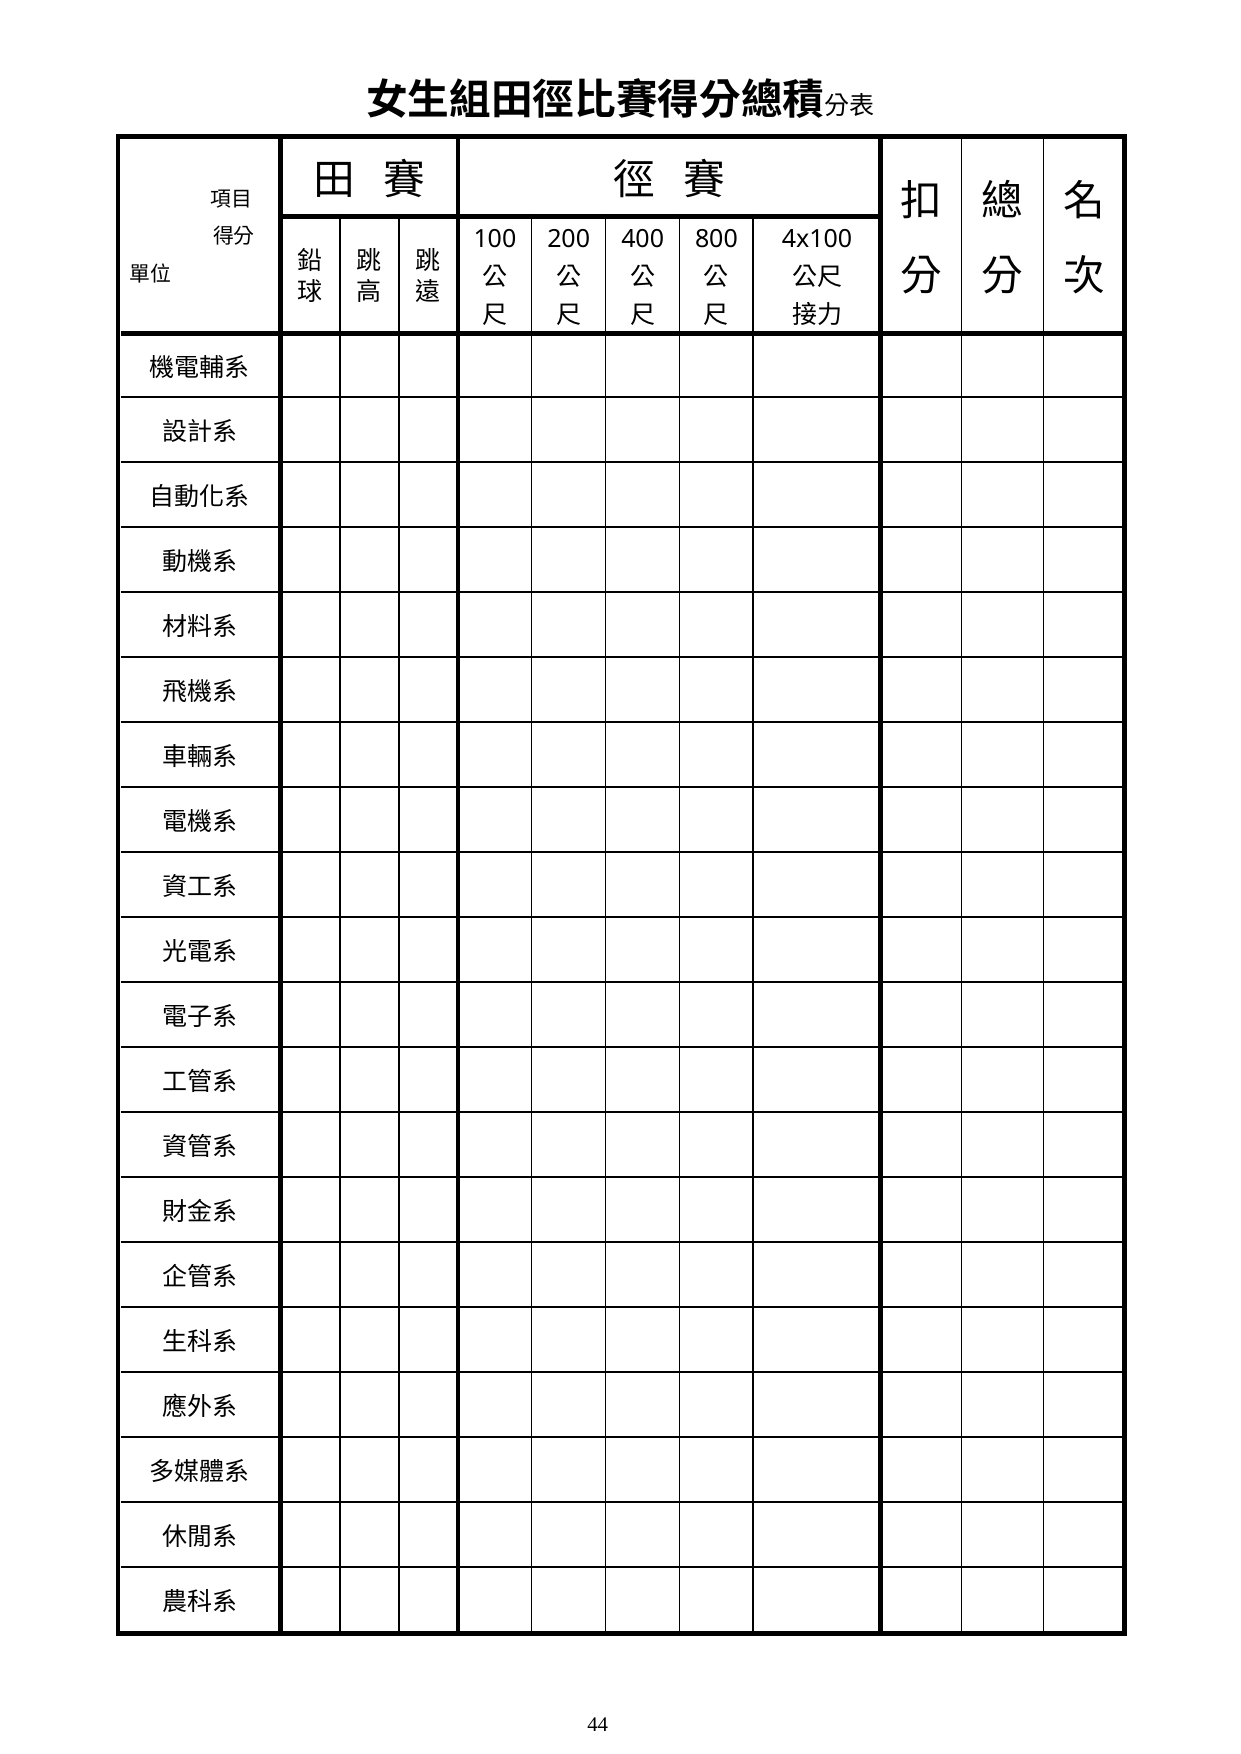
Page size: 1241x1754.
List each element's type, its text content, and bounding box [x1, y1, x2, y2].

table_cell 飛機系 [120, 657, 278, 721]
table_cell [283, 463, 339, 526]
table_cell [532, 1373, 605, 1436]
table_cell [883, 983, 961, 1046]
table_cell [754, 1048, 878, 1111]
table_cell [754, 1503, 878, 1566]
table_cell [754, 463, 878, 526]
table_cell [400, 723, 456, 786]
table_cell [606, 1438, 679, 1501]
table_cell 4x100 公尺 接力 [754, 219, 878, 331]
table_cell 800 公 尺 [680, 219, 752, 331]
table_header 田 賽 [283, 139, 456, 214]
table_cell [680, 983, 752, 1046]
table_cell [460, 336, 531, 396]
table_cell [883, 463, 961, 526]
table_cell [680, 1113, 752, 1176]
table_cell [283, 918, 339, 981]
table_cell [962, 336, 1043, 396]
table_cell [883, 1113, 961, 1176]
table_cell [962, 658, 1043, 721]
table_cell [400, 1243, 456, 1306]
table_cell [1044, 1048, 1122, 1111]
table_cell [341, 1308, 398, 1371]
table_cell [754, 1178, 878, 1241]
table_cell [962, 1048, 1043, 1111]
table_cell [754, 853, 878, 916]
table_cell [460, 1243, 531, 1306]
table_cell [460, 1503, 531, 1566]
table_cell [883, 336, 961, 396]
table_cell [754, 528, 878, 591]
table_cell [754, 398, 878, 461]
table_cell [341, 1243, 398, 1306]
table_cell [341, 918, 398, 981]
table_cell [400, 1048, 456, 1111]
table_cell [1044, 528, 1122, 591]
table_cell [754, 658, 878, 721]
table_cell [883, 1308, 961, 1371]
table_cell [962, 1373, 1043, 1436]
table_cell [532, 658, 605, 721]
table_cell [754, 918, 878, 981]
table_cell [962, 1113, 1043, 1176]
table_cell [532, 398, 605, 461]
table_cell [1044, 1178, 1122, 1241]
table_cell [532, 528, 605, 591]
table_cell [1044, 1373, 1122, 1436]
table_cell [283, 788, 339, 851]
table_cell [1044, 398, 1122, 461]
table_cell [341, 463, 398, 526]
table_cell [341, 593, 398, 656]
table_cell [460, 1308, 531, 1371]
table_cell [283, 528, 339, 591]
table_cell [283, 983, 339, 1046]
table_cell [962, 398, 1043, 461]
table_cell [962, 788, 1043, 851]
table_cell [460, 853, 531, 916]
table_cell [962, 1503, 1043, 1566]
table_cell [680, 1568, 752, 1631]
table_cell [606, 723, 679, 786]
table_cell [1044, 1243, 1122, 1306]
table_cell [606, 853, 679, 916]
table_header 項目 得分 單位 [120, 139, 278, 331]
table_cell [532, 788, 605, 851]
table_cell [680, 1438, 752, 1501]
table_cell [1044, 463, 1122, 526]
table_cell [680, 1178, 752, 1241]
table_cell 電子系 [120, 982, 278, 1046]
table_cell [606, 1373, 679, 1436]
table_cell 鉛 球 [283, 219, 339, 331]
table_cell [341, 1178, 398, 1241]
table_header 扣 分 [883, 139, 961, 331]
table_cell [283, 658, 339, 721]
table_cell [460, 658, 531, 721]
table_cell [1044, 853, 1122, 916]
table_cell [400, 1308, 456, 1371]
table_cell [283, 593, 339, 656]
table_cell [606, 918, 679, 981]
table_cell [283, 853, 339, 916]
table_cell [680, 463, 752, 526]
table_cell [680, 1048, 752, 1111]
table_cell [460, 723, 531, 786]
table_cell [460, 983, 531, 1046]
table_cell [400, 528, 456, 591]
table_cell [883, 853, 961, 916]
table_cell [680, 398, 752, 461]
table_cell [606, 528, 679, 591]
table_cell [680, 918, 752, 981]
table_cell [341, 1113, 398, 1176]
table_cell 跳 遠 [400, 219, 456, 331]
table_cell [883, 1178, 961, 1241]
table_cell 資管系 [120, 1112, 278, 1176]
table_cell 自動化系 [120, 462, 278, 526]
table_cell [606, 1048, 679, 1111]
table_cell [1044, 1308, 1122, 1371]
table_cell 車輛系 [120, 722, 278, 786]
table_cell [606, 1243, 679, 1306]
table_cell [680, 593, 752, 656]
table_cell 動機系 [120, 527, 278, 591]
table_cell [400, 983, 456, 1046]
table_cell [341, 1503, 398, 1566]
table_cell [341, 336, 398, 396]
table_cell [283, 1438, 339, 1501]
table_cell [532, 1438, 605, 1501]
table_cell [962, 1308, 1043, 1371]
table_cell 財金系 [120, 1177, 278, 1241]
table_cell 電機系 [120, 787, 278, 851]
table_cell [962, 528, 1043, 591]
table_cell [341, 528, 398, 591]
table_cell [400, 1438, 456, 1501]
table_cell [341, 1373, 398, 1436]
table_cell [400, 1113, 456, 1176]
table_cell 材料系 [120, 592, 278, 656]
table_cell [1044, 1503, 1122, 1566]
table_cell [460, 918, 531, 981]
table_cell [883, 1568, 961, 1631]
table_cell [532, 983, 605, 1046]
table_cell [283, 336, 339, 396]
table_cell [962, 1568, 1043, 1631]
table_cell [962, 723, 1043, 786]
table_cell [460, 1373, 531, 1436]
table_cell [400, 1503, 456, 1566]
table_cell [1044, 1438, 1122, 1501]
table_cell [883, 918, 961, 981]
table_cell [532, 1503, 605, 1566]
table_cell [962, 1243, 1043, 1306]
table_header 總 分 [962, 139, 1043, 331]
table_cell [460, 1568, 531, 1631]
table_cell [1044, 788, 1122, 851]
table_cell [283, 1308, 339, 1371]
table_cell [532, 853, 605, 916]
table_cell [680, 853, 752, 916]
table_cell [962, 853, 1043, 916]
table_cell [283, 1048, 339, 1111]
table_cell [283, 723, 339, 786]
text 女生組田徑比賽得分總積分表 [118, 59, 1122, 134]
table_cell 200 公 尺 [532, 219, 605, 331]
table_cell [400, 788, 456, 851]
table_cell [283, 1503, 339, 1566]
table_cell [1044, 336, 1122, 396]
table_cell [883, 1503, 961, 1566]
table_header 名 次 [1044, 139, 1122, 331]
table_cell [606, 1113, 679, 1176]
table_cell 企管系 [120, 1242, 278, 1306]
table_cell [680, 336, 752, 396]
table_cell [532, 336, 605, 396]
table_cell [460, 1178, 531, 1241]
table_cell [606, 1568, 679, 1631]
table_cell [606, 983, 679, 1046]
table_cell [754, 1308, 878, 1371]
table_cell [400, 463, 456, 526]
table_cell 工管系 [120, 1047, 278, 1111]
table_cell [606, 336, 679, 396]
table_cell [680, 658, 752, 721]
table_cell [532, 1178, 605, 1241]
table_cell [1044, 723, 1122, 786]
table_cell [754, 723, 878, 786]
table_cell [400, 398, 456, 461]
table_cell [680, 1308, 752, 1371]
table_cell [1044, 983, 1122, 1046]
table_cell [283, 1113, 339, 1176]
table_cell [400, 658, 456, 721]
table_cell [1044, 1113, 1122, 1176]
table_cell [532, 723, 605, 786]
table_cell [341, 723, 398, 786]
table_cell 光電系 [120, 917, 278, 981]
table_cell [883, 528, 961, 591]
table_cell [754, 1373, 878, 1436]
table_cell [532, 1113, 605, 1176]
table_cell [460, 463, 531, 526]
table_cell [754, 1568, 878, 1631]
table_cell 多媒體系 [120, 1437, 278, 1501]
table_cell [341, 1438, 398, 1501]
table_header 徑 賽 [460, 139, 878, 214]
table_cell [283, 1243, 339, 1306]
table_cell [341, 983, 398, 1046]
table_cell [400, 853, 456, 916]
table_cell [754, 788, 878, 851]
table_cell [606, 1178, 679, 1241]
table_cell [754, 1438, 878, 1501]
table_cell [754, 1113, 878, 1176]
table_cell [754, 983, 878, 1046]
table_cell [883, 398, 961, 461]
table_cell [606, 788, 679, 851]
table_cell [883, 1438, 961, 1501]
table_cell [283, 1568, 339, 1631]
table_cell 生科系 [120, 1307, 278, 1371]
table_cell [460, 788, 531, 851]
table_cell [460, 528, 531, 591]
table_cell [606, 463, 679, 526]
table_cell [962, 463, 1043, 526]
table_cell [1044, 593, 1122, 656]
table_cell [962, 983, 1043, 1046]
table_cell [532, 1568, 605, 1631]
table_cell [283, 1373, 339, 1436]
table_cell [680, 723, 752, 786]
table_cell 機電輔系 [120, 332, 278, 396]
table_cell [341, 398, 398, 461]
table_cell [460, 593, 531, 656]
table_cell [341, 658, 398, 721]
table_cell [754, 1243, 878, 1306]
table_cell 100 公 尺 [460, 219, 531, 331]
table_cell [962, 1438, 1043, 1501]
table_cell [400, 918, 456, 981]
table_cell [532, 918, 605, 981]
table_cell [400, 336, 456, 396]
table_cell [283, 1178, 339, 1241]
table_cell 跳 高 [341, 219, 398, 331]
table_cell [680, 1243, 752, 1306]
table_cell [883, 1048, 961, 1111]
table_cell [400, 1568, 456, 1631]
table_cell [532, 1048, 605, 1111]
table_cell [883, 658, 961, 721]
table_cell [532, 593, 605, 656]
table_cell [883, 788, 961, 851]
table_cell 400 公 尺 [606, 219, 679, 331]
table_cell [962, 918, 1043, 981]
table_cell [606, 658, 679, 721]
table_cell [341, 1568, 398, 1631]
table_cell [460, 398, 531, 461]
table_cell [962, 1178, 1043, 1241]
table_cell [883, 1373, 961, 1436]
table_cell [460, 1048, 531, 1111]
table_cell 應外系 [120, 1372, 278, 1436]
table_cell [606, 1308, 679, 1371]
table_cell 設計系 [120, 397, 278, 461]
table_cell [460, 1438, 531, 1501]
table_cell [1044, 918, 1122, 981]
table_cell [341, 1048, 398, 1111]
table_cell [754, 336, 878, 396]
table_cell 農科系 [120, 1567, 278, 1631]
table_cell [532, 463, 605, 526]
table_cell [341, 788, 398, 851]
table_cell [532, 1243, 605, 1306]
table_cell [532, 1308, 605, 1371]
table_cell [680, 1373, 752, 1436]
table_cell [883, 723, 961, 786]
table_cell [283, 398, 339, 461]
table_cell [754, 593, 878, 656]
table_cell [460, 1113, 531, 1176]
table_cell [400, 1178, 456, 1241]
table_cell [400, 1373, 456, 1436]
table_cell [883, 593, 961, 656]
table_cell [680, 528, 752, 591]
table_cell [606, 1503, 679, 1566]
table_cell 休閒系 [120, 1502, 278, 1566]
table_cell [962, 593, 1043, 656]
table_cell 資工系 [120, 852, 278, 916]
table_cell [1044, 1568, 1122, 1631]
table_cell [606, 593, 679, 656]
table_cell [680, 788, 752, 851]
table_cell [680, 1503, 752, 1566]
table_cell [606, 398, 679, 461]
table_cell [1044, 658, 1122, 721]
table_cell [341, 853, 398, 916]
table_cell [400, 593, 456, 656]
table_cell [883, 1243, 961, 1306]
